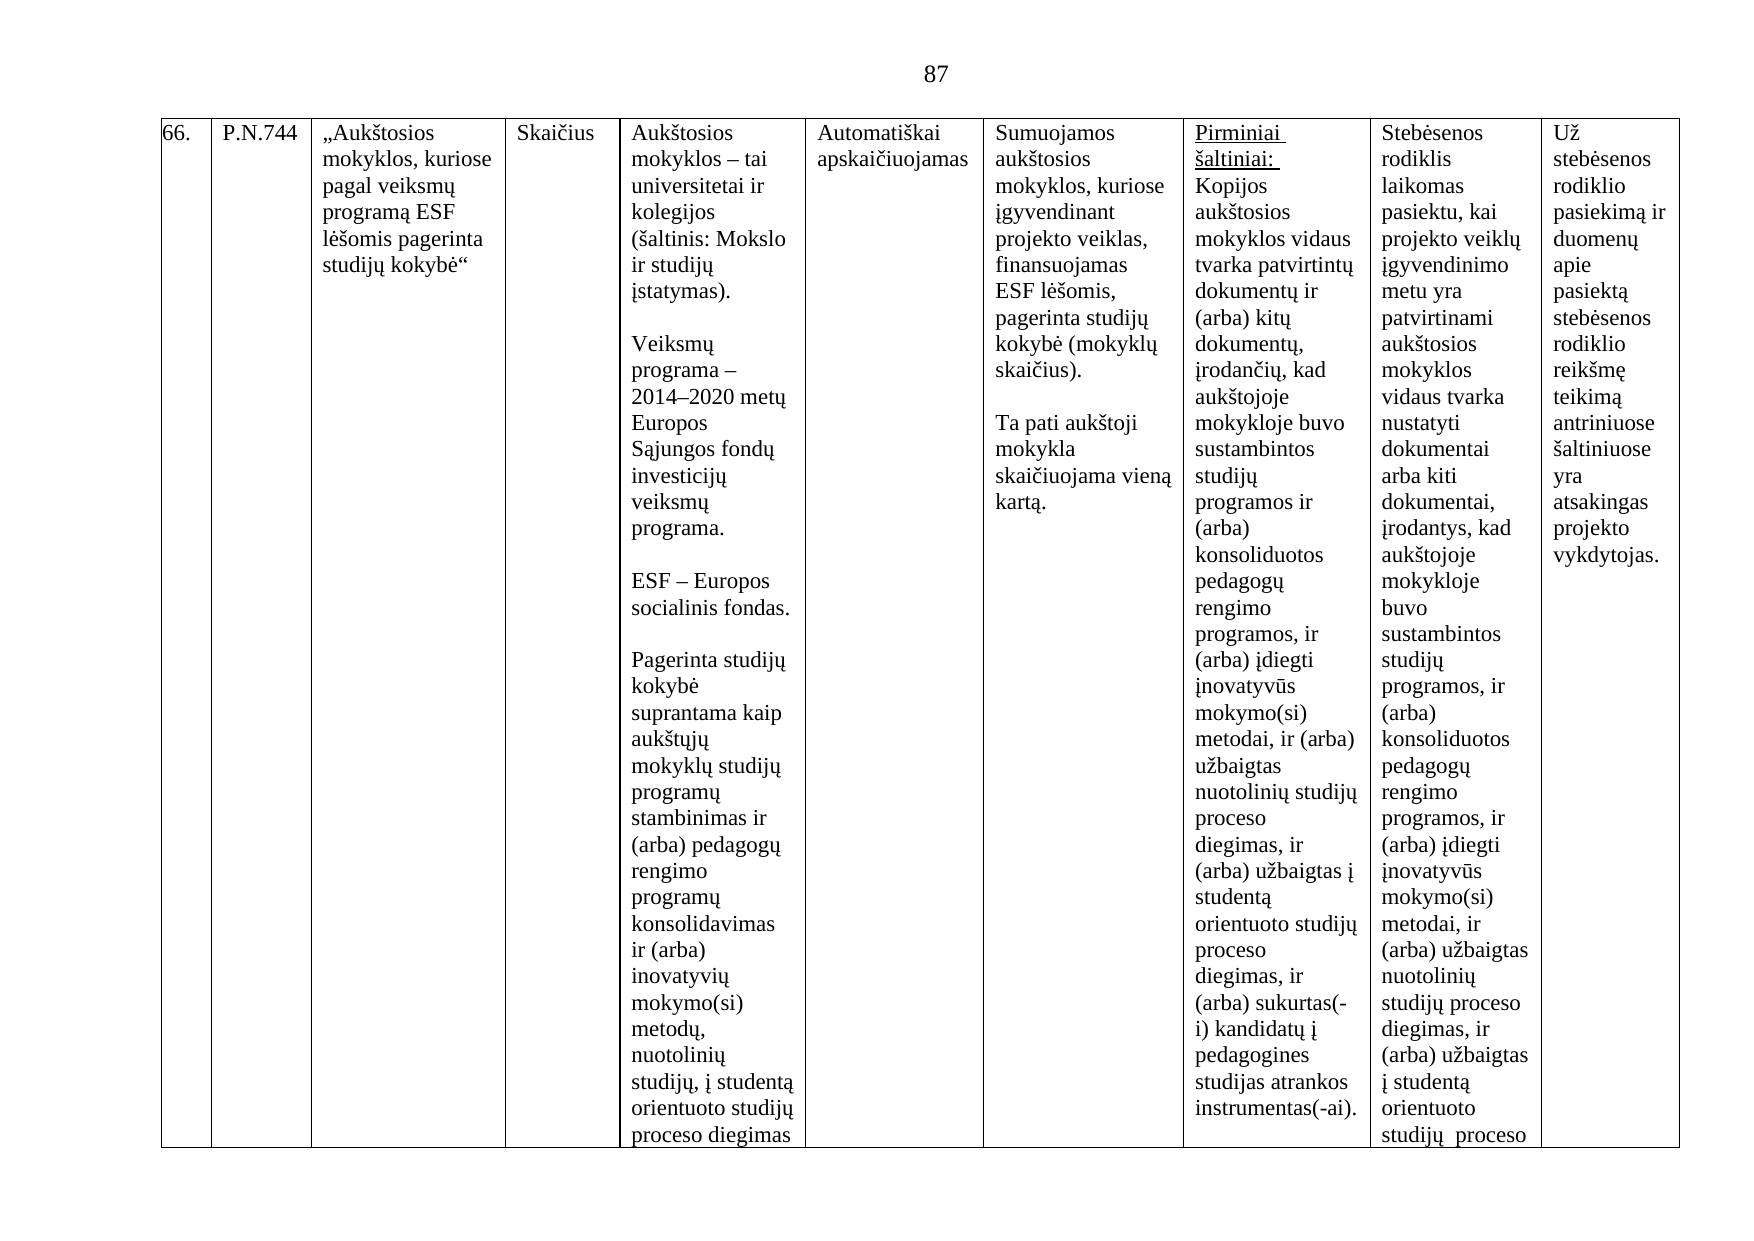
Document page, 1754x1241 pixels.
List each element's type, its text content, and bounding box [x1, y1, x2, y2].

table_cell Sumuojamos aukštosios mokyklos, kuriose įgyvendinant projekto veiklas, finansuojamas ESF lėšomis, pagerinta studijų kokybė (mokyklų skaičius). Ta pati aukštoji mokykla skaičiuojama vieną kartą. [984, 119, 1183, 1147]
table_cell Pirminiai šaltiniai: Kopijos aukštosios mokyklos vidaus tvarka patvirtintų dokumentų ir (arba) kitų dokumentų, įrodančių, kad aukštojoje mokykloje buvo sustambintos studijų programos ir (arba) konsoliduotos pedagogų rengimo programos, ir (arba) įdiegti įnovatyvūs mokymo(si) metodai, ir (arba) užbaigtas nuotolinių studijų proceso diegimas, ir (arba) užbaigtas į studentą orientuoto studijų proceso diegimas, ir (arba) sukurtas(-i) kandidatų į pedagogines studijas atrankos instrumentas(-ai). [1184, 119, 1370, 1147]
table_cell Automatiškai apskaičiuojamas [806, 119, 983, 1147]
table_cell 66. [162, 119, 211, 1147]
table_cell P.N.744 [212, 119, 311, 1147]
table_cell „Aukštosios mokyklos, kuriose pagal veiksmų programą ESF lėšomis pagerinta studijų kokybė“ [312, 119, 505, 1147]
table_cell Už stebėsenos rodiklio pasiekimą ir duomenų apie pasiektą stebėsenos rodiklio reikšmę teikimą antriniuose šaltiniuose yra atsakingas projekto vykdytojas. [1542, 119, 1679, 1147]
table_cell Skaičius [506, 119, 619, 1147]
table_cell Stebėsenos rodiklis laikomas pasiektu, kai projekto veiklų įgyvendinimo metu yra patvirtinami aukštosios mokyklos vidaus tvarka nustatyti dokumentai arba kiti dokumentai, įrodantys, kad aukštojoje mokykloje buvo sustambintos studijų programos, ir (arba) konsoliduotos pedagogų rengimo programos, ir (arba) įdiegti įnovatyvūs mokymo(si) metodai, ir (arba) užbaigtas nuotolinių studijų proceso diegimas, ir (arba) užbaigtas į studentą orientuoto studijų proceso [1371, 119, 1541, 1147]
table_cell Aukštosios mokyklos – tai universitetai ir kolegijos (šaltinis: Mokslo ir studijų įstatymas). Veiksmų programa – 2014–2020 metų Europos Sąjungos fondų investicijų veiksmų programa. ESF – Europos socialinis fondas. Pagerinta studijų kokybė suprantama kaip aukštųjų mokyklų studijų programų stambinimas ir (arba) pedagogų rengimo programų konsolidavimas ir (arba) inovatyvių mokymo(si) metodų, nuotolinių studijų, į studentą orientuoto studijų proceso diegimas [621, 119, 805, 1147]
